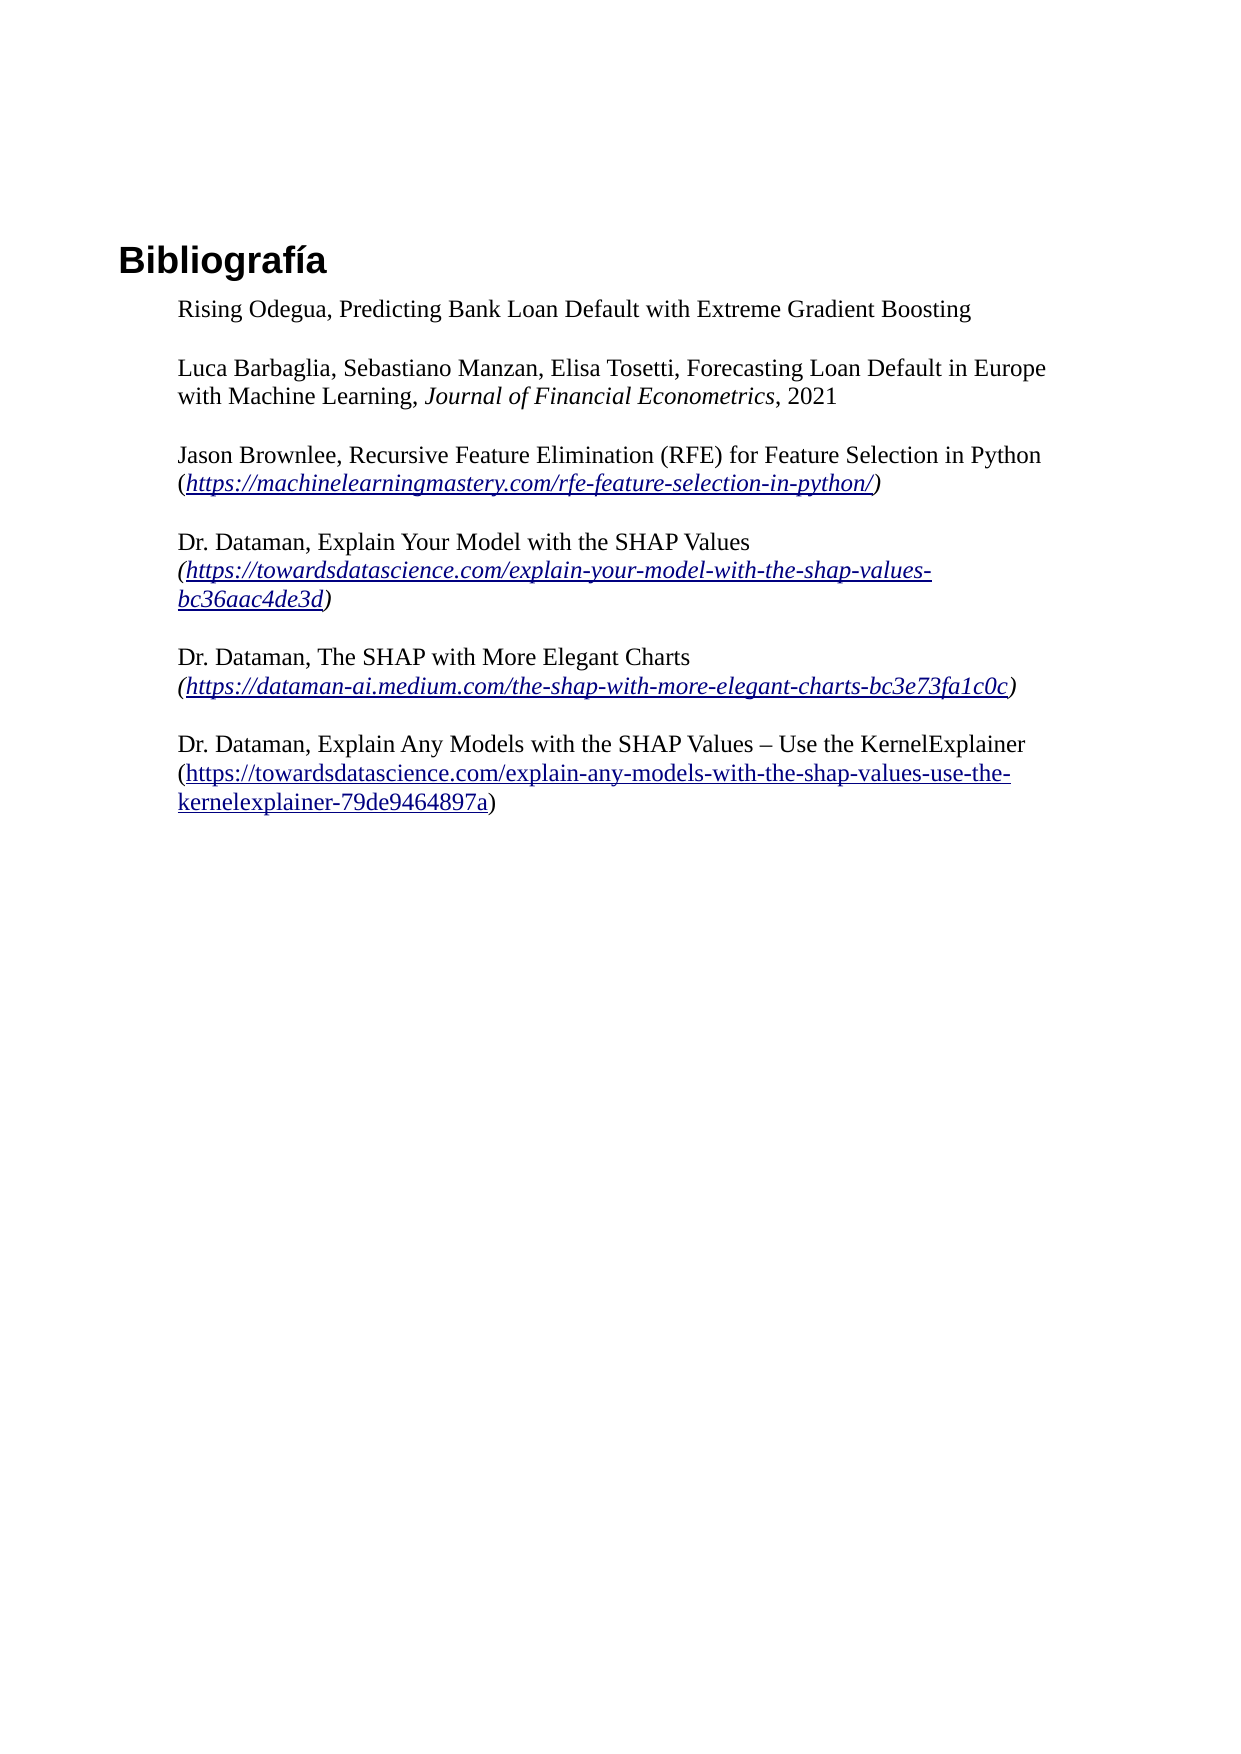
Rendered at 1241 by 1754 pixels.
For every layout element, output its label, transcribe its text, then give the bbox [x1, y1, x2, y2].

text Luca Barbaglia, Sebastiano Manzan, Elisa Tosetti, Forecasting Loan Default in Europe with Machine Learning, Journal of Financial Econometrics, 2021 [177, 353, 1063, 410]
text Dr. Dataman, Explain Your Model with the SHAP Values (https://towardsdatascience.com/explain-your-model-with-the-shap-values-bc36aac4de3d) [177, 527, 1063, 613]
text Jason Brownlee, Recursive Feature Elimination (RFE) for Feature Selection in Python (https://machinelearningmastery.com/rfe-feature-selection-in-python/) [177, 440, 1063, 497]
text Dr. Dataman, Explain Any Models with the SHAP Values – Use the KernelExplainer (https://towardsdatascience.com/explain-any-models-with-the-shap-values-use-the-kernelexplainer-79de9464897a) [177, 729, 1063, 816]
subtitle Bibliografía [118, 238, 1122, 282]
text Dr. Dataman, The SHAP with More Elegant Charts (https://dataman-ai.medium.com/the-shap-with-more-elegant-charts-bc3e73fa1c0c) [177, 642, 1063, 700]
text Rising Odegua, Predicting Bank Loan Default with Extreme Gradient Boosting [177, 294, 1063, 323]
